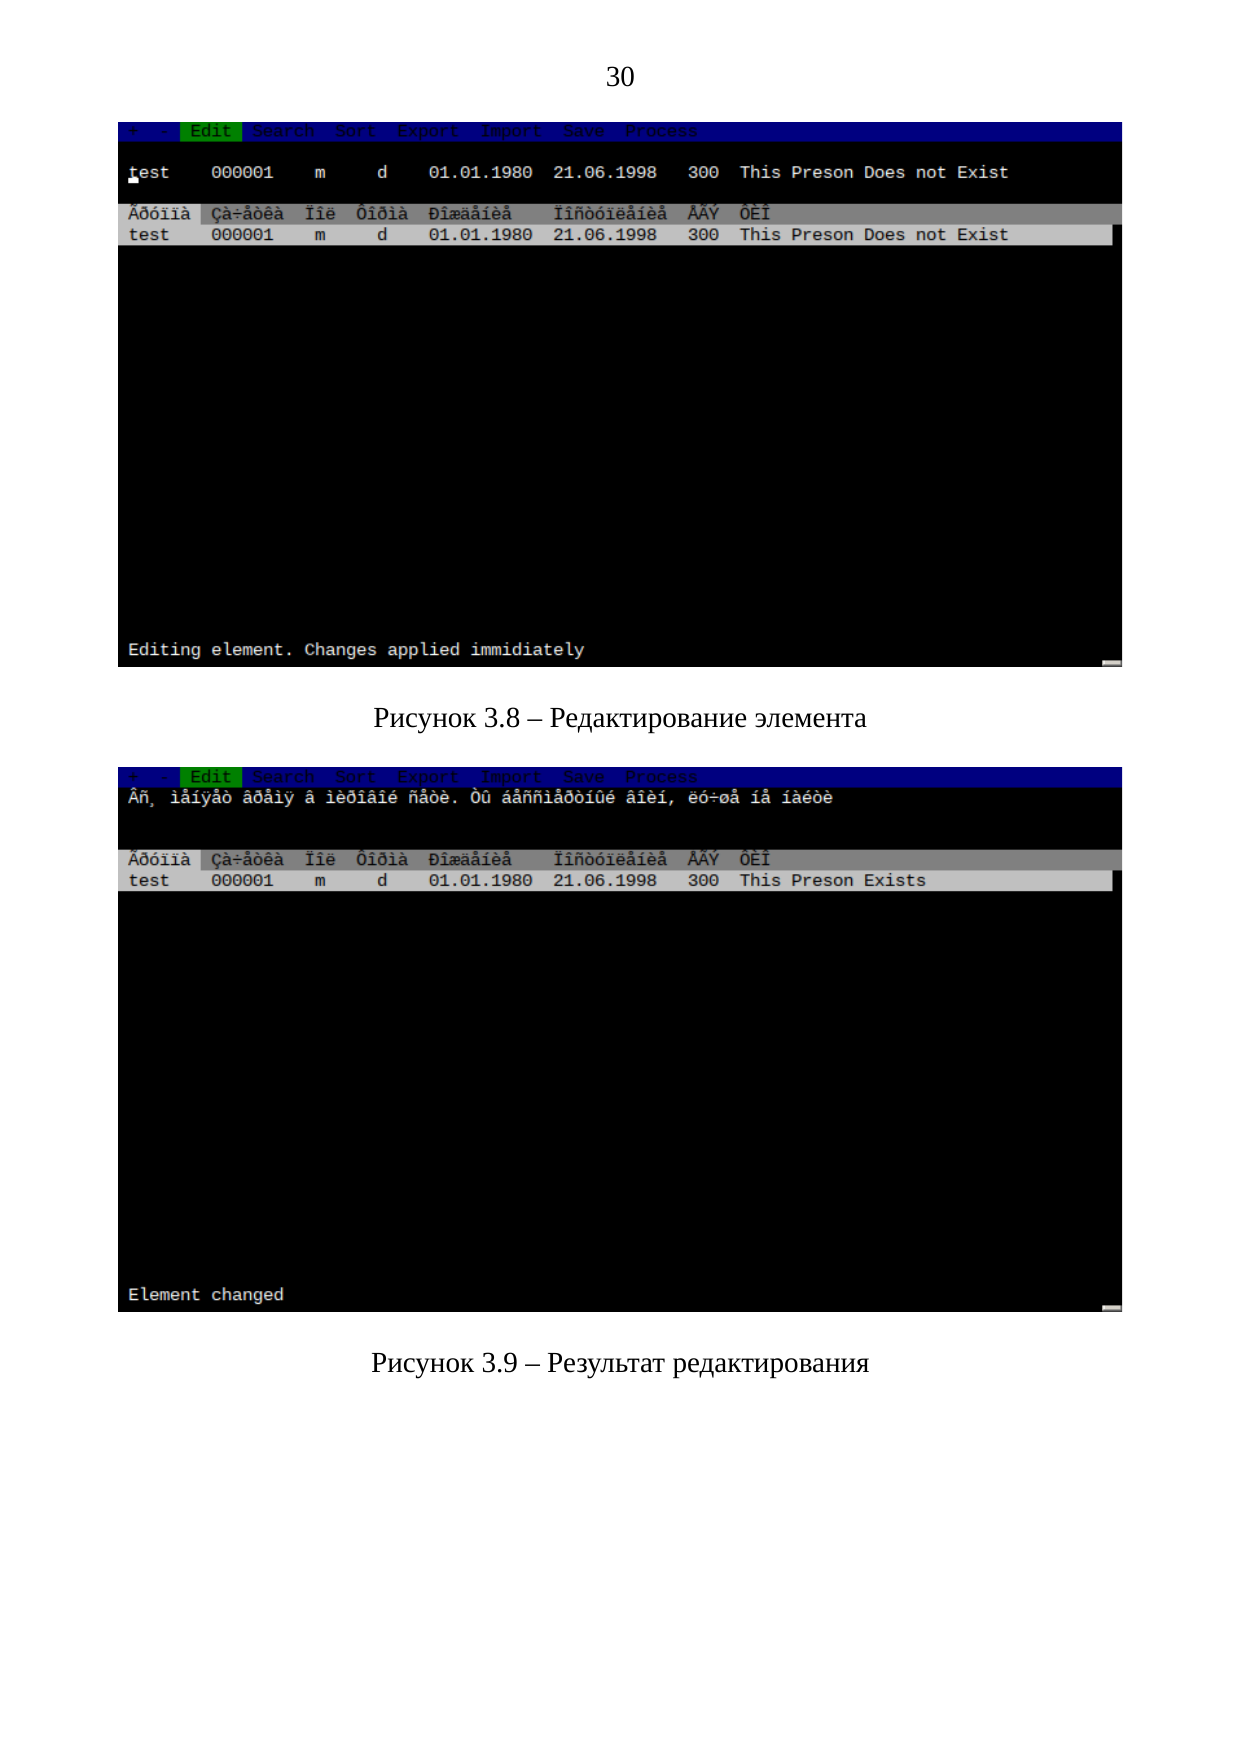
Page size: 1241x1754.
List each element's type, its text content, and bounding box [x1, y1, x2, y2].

text Рисунок 3.9 – Результат редактирования [118, 1345, 1122, 1379]
text Рисунок 3.8 – Редактирование элемента [118, 700, 1122, 734]
picture [118, 122, 1123, 667]
picture [118, 767, 1123, 1312]
